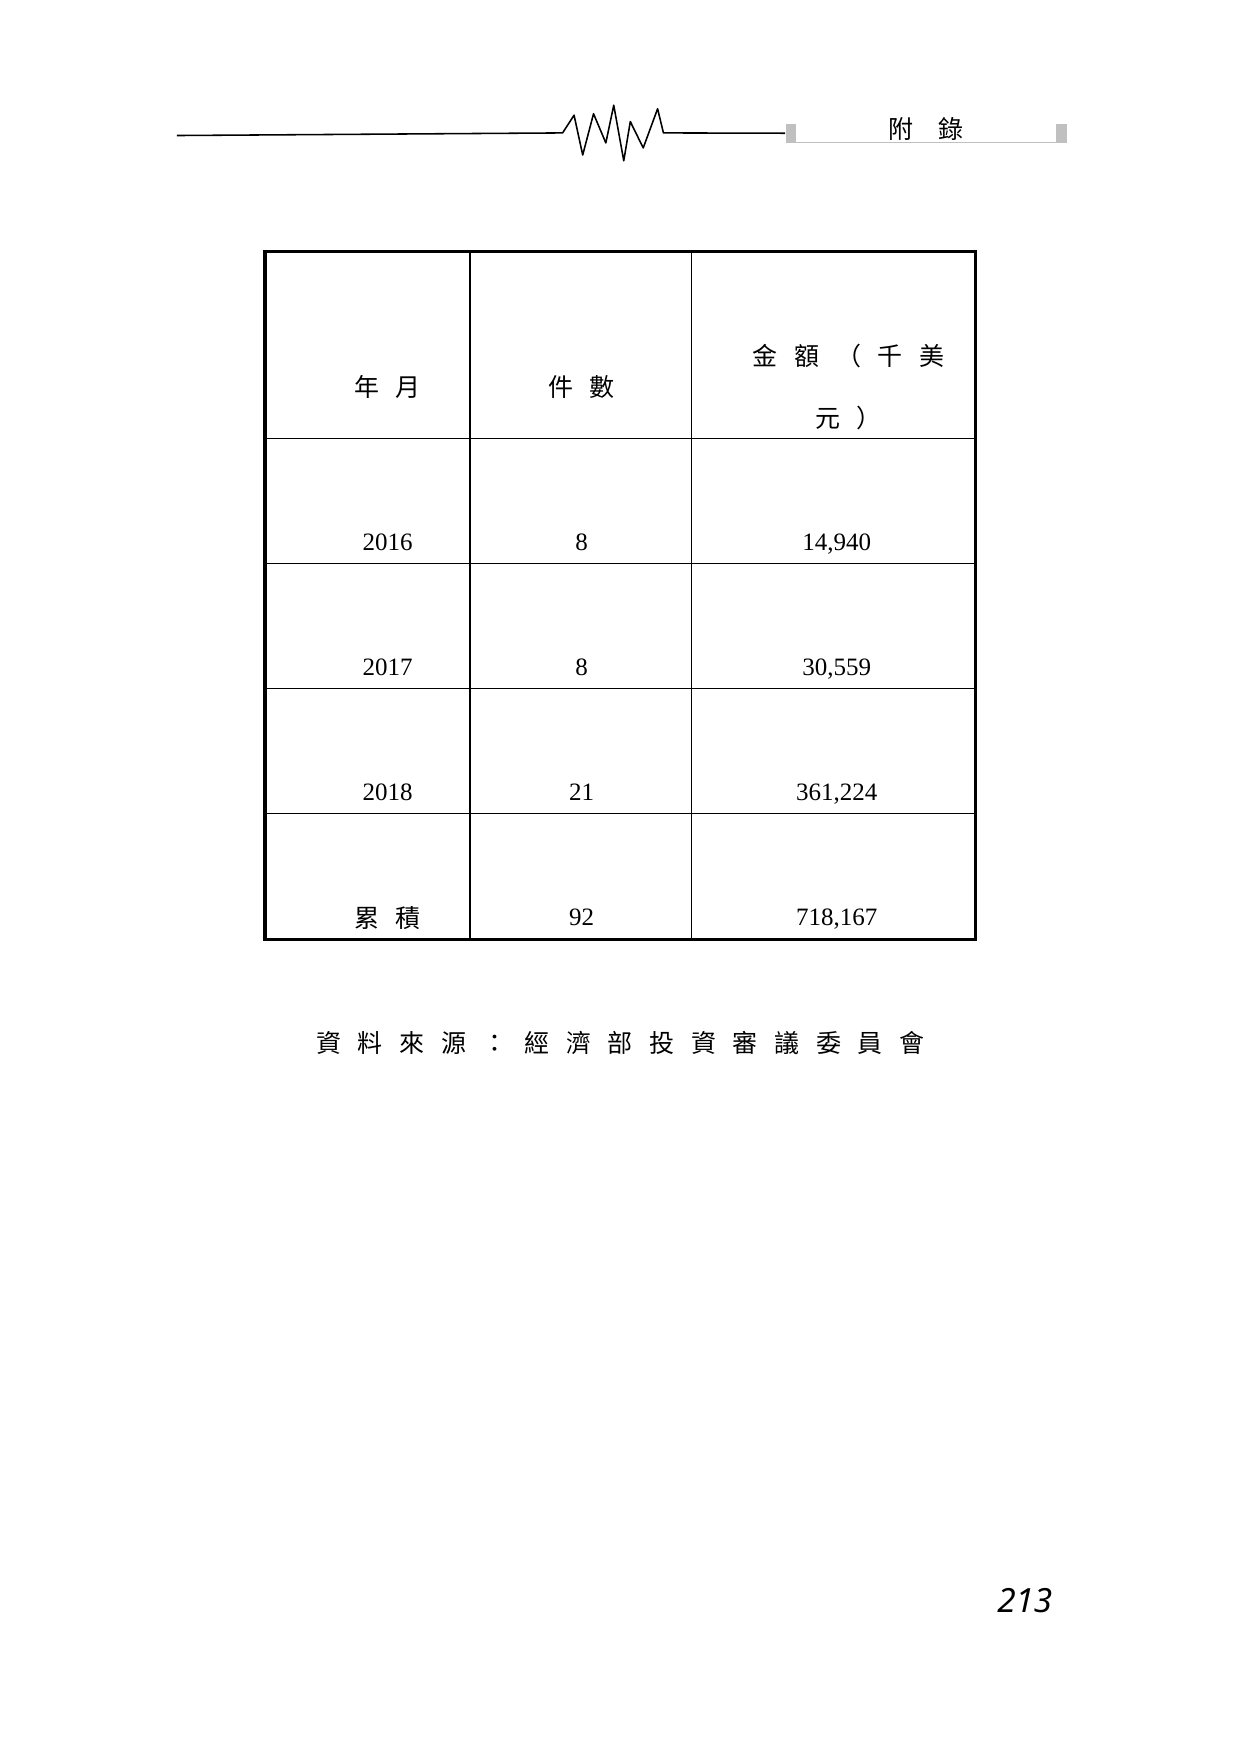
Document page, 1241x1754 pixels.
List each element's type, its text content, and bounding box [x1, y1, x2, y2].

table_cell 2016 [267, 439, 469, 563]
table_cell 8 [471, 439, 691, 563]
table_cell 2018 [267, 689, 469, 813]
table_cell 2017 [267, 564, 469, 688]
table_cell 8 [471, 564, 691, 688]
table_cell 累積 [267, 814, 469, 938]
table_header 年月 [267, 253, 469, 438]
table_header 金額（千美元） [692, 253, 974, 438]
table_cell 92 [471, 814, 691, 938]
table_header 件數 [471, 253, 691, 438]
table_cell 14,940 [692, 439, 974, 563]
table_cell 21 [471, 689, 691, 813]
table_cell 718,167 [692, 814, 974, 938]
table_cell 361,224 [692, 689, 974, 813]
table_cell 30,559 [692, 564, 974, 688]
text 資料來源：經濟部投資審議委員會 [271, 1000, 1058, 1063]
